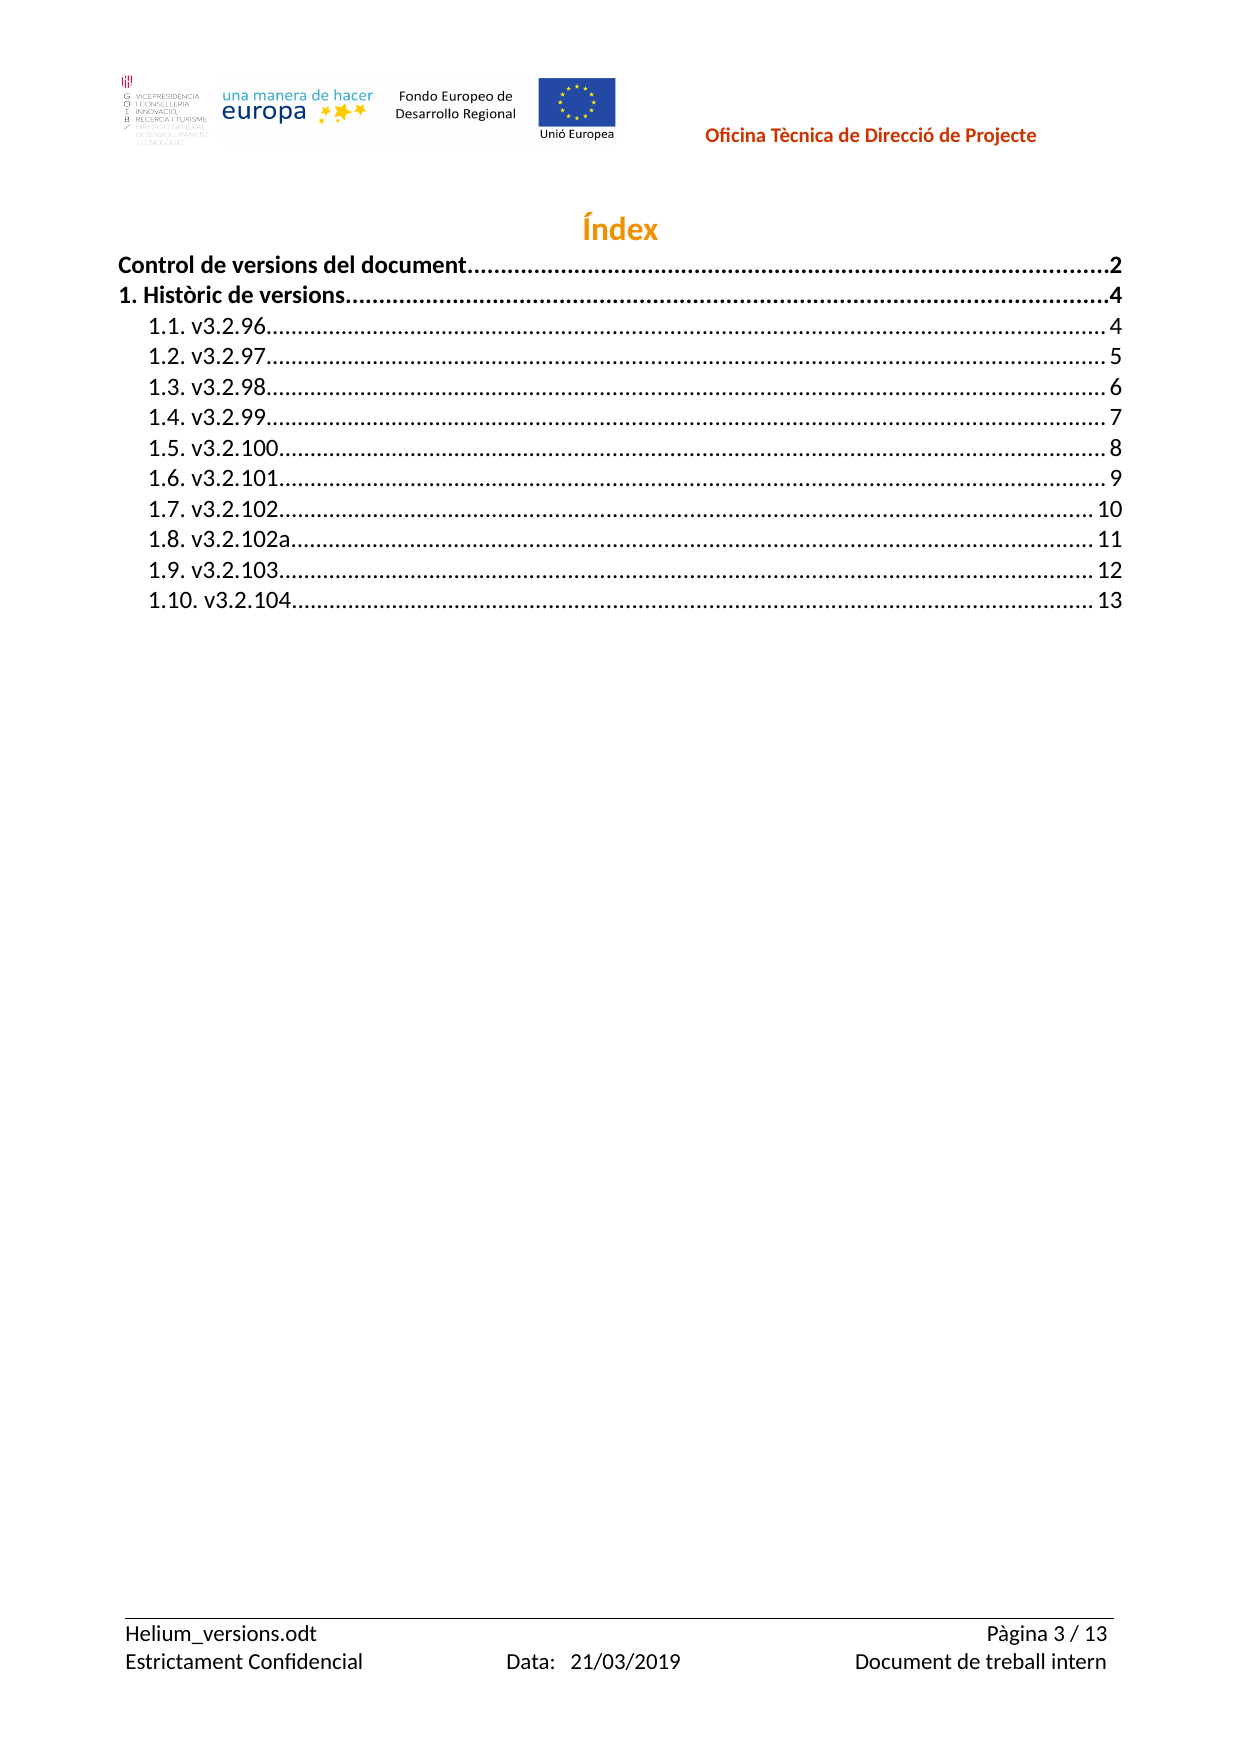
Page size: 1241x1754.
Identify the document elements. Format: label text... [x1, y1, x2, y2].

text 1.1. v3.2.96 4 [148, 310, 1122, 341]
text 1. Històric de versions 4 [118, 279, 1122, 310]
text 1.2. v3.2.97 5 [148, 341, 1122, 371]
picture [219, 73, 621, 147]
text 1.4. v3.2.99 7 [148, 402, 1122, 432]
text Índex [118, 208, 1122, 249]
text 1.5. v3.2.100 8 [148, 432, 1122, 463]
text 1.10. v3.2.104 13 [148, 585, 1122, 615]
text 1.9. v3.2.103 12 [148, 554, 1122, 585]
text 1.6. v3.2.101 9 [148, 463, 1122, 493]
text 1.3. v3.2.98 6 [148, 371, 1122, 402]
picture [118, 73, 213, 147]
text Control de versions del document 2 [118, 249, 1122, 279]
text 1.7. v3.2.102 10 [148, 493, 1122, 524]
text 1.8. v3.2.102a 11 [148, 524, 1122, 554]
